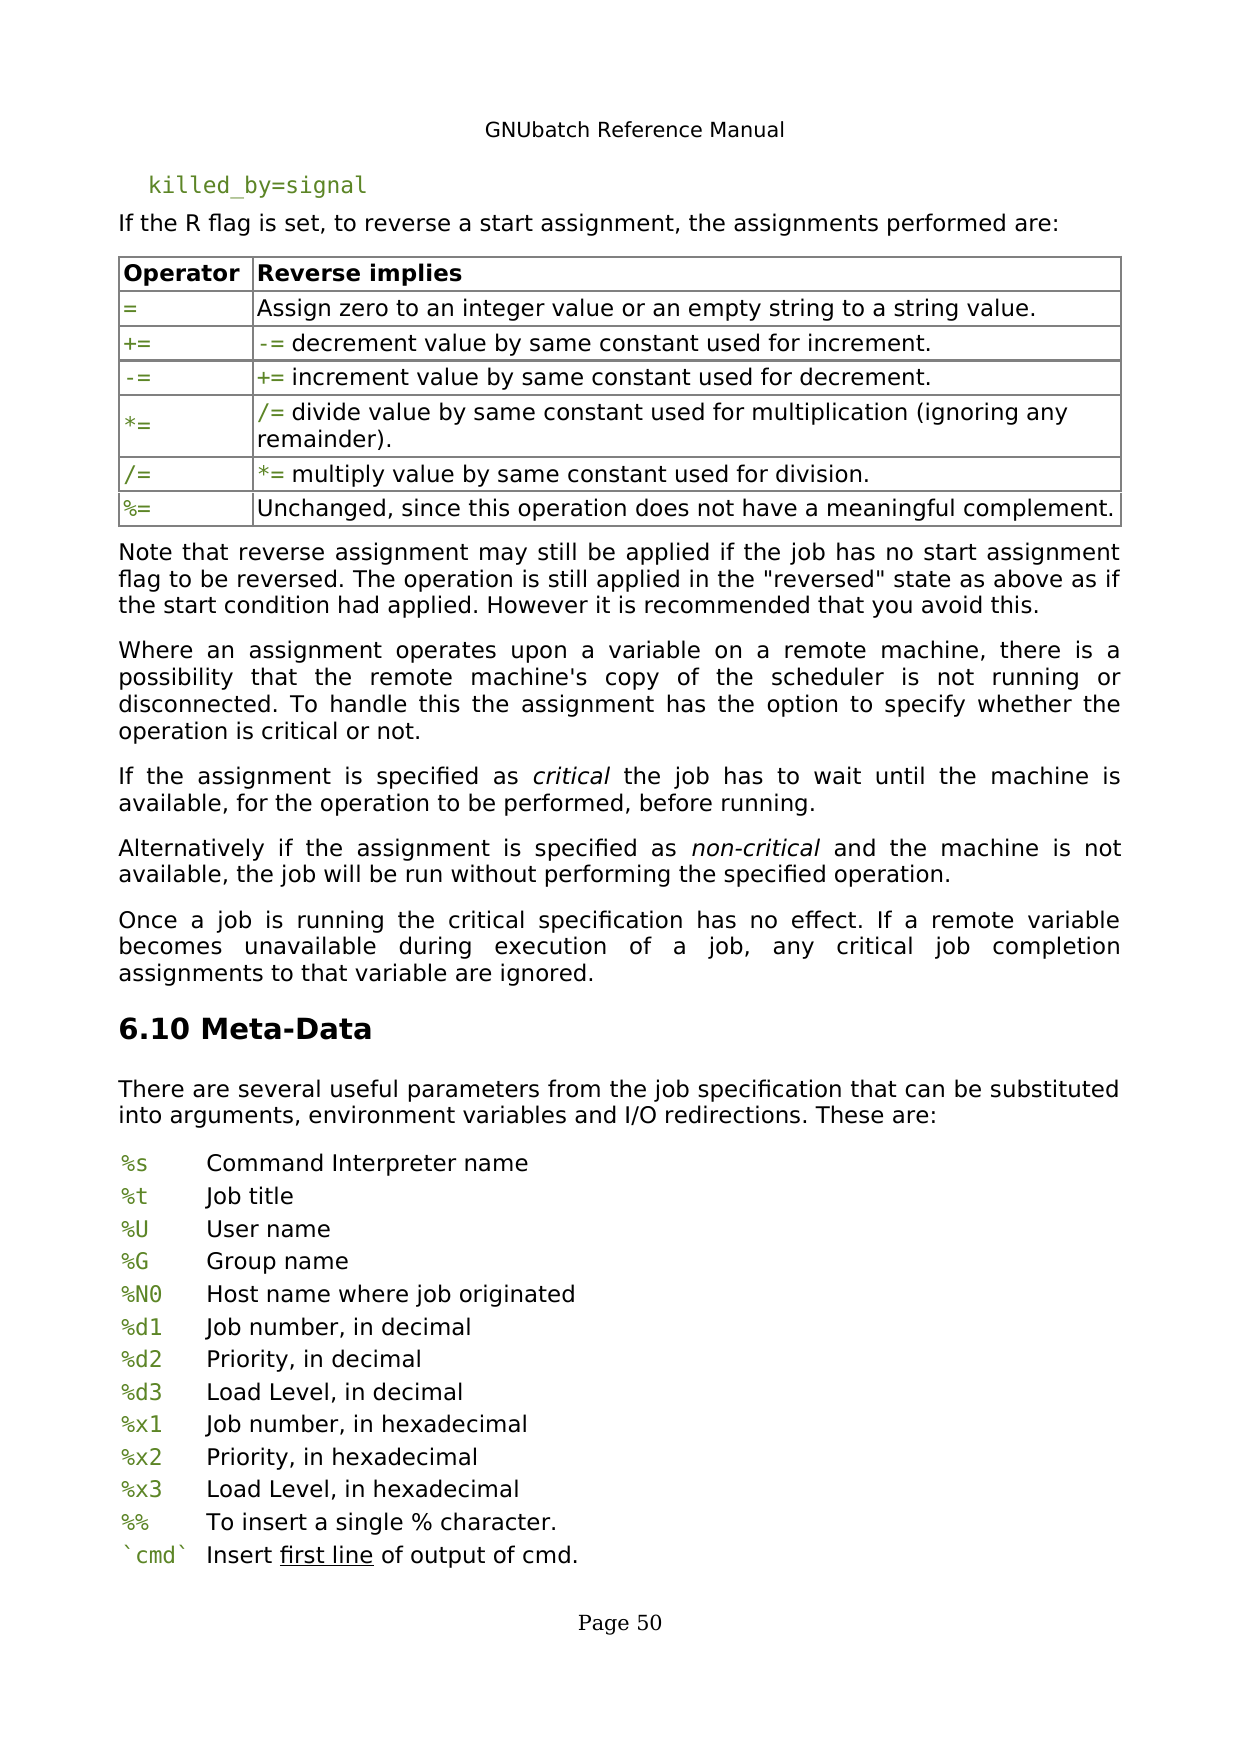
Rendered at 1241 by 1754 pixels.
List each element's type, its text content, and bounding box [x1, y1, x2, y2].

table_cell %x1 [118, 1409, 203, 1441]
table_cell `cmd` [118, 1539, 203, 1572]
table_cell /= [120, 458, 252, 490]
table_cell /= divide value by same constant used for multiplication (ignoring any remainder). [254, 396, 1120, 456]
table_cell -= [120, 362, 252, 394]
text Where an assignment operates upon a variable on a remote machine, there is a possibility that the remote machine's copy of the scheduler is not running or disconnected. To handle this the assignment has the option to specify whether the operation is critical or not. [118, 638, 1122, 745]
table_cell %U [118, 1213, 203, 1246]
table_cell %% [118, 1506, 203, 1539]
table_cell Job title [203, 1180, 588, 1213]
table_cell Job number, in decimal [203, 1311, 588, 1343]
table_cell %d3 [118, 1376, 203, 1408]
table_cell Load Level, in hexadecimal [203, 1474, 588, 1506]
table_cell *= multiply value by same constant used for division. [254, 458, 1120, 490]
table_cell %d2 [118, 1343, 203, 1376]
table_cell Assign zero to an integer value or an empty string to a string value. [254, 292, 1120, 325]
table_cell Priority, in decimal [203, 1343, 588, 1376]
table_cell %x3 [118, 1474, 203, 1506]
text killed_by=signal [148, 172, 1122, 199]
table_header Command Interpreter name [203, 1148, 588, 1180]
table_cell %t [118, 1180, 203, 1213]
table_header Reverse implies [254, 258, 1120, 290]
table_cell User name [203, 1213, 588, 1246]
table_cell %d1 [118, 1311, 203, 1343]
subtitle Meta-Data [118, 1012, 1122, 1046]
text Once a job is running the critical specification has no effect. If a remote variable becomes unavailable during execution of a job, any critical job completion assignments to that variable are ignored. [118, 907, 1122, 987]
table_cell %= [120, 493, 252, 525]
table_cell %x2 [118, 1441, 203, 1474]
table_cell Job number, in hexadecimal [203, 1409, 588, 1441]
table_cell Insert first line of output of cmd. [203, 1539, 588, 1572]
table_header %s [118, 1148, 203, 1180]
text Note that reverse assignment may still be applied if the job has no start assignment flag to be reversed. The operation is still applied in the "reversed" state as above as if the start condition had applied. However it is recommended that you avoid this. [118, 539, 1122, 619]
text If the R flag is set, to reverse a start assignment, the assignments performed are: [118, 210, 1122, 237]
table_cell %N0 [118, 1278, 203, 1311]
table_cell Load Level, in decimal [203, 1376, 588, 1408]
table_cell -= decrement value by same constant used for increment. [254, 327, 1120, 359]
table_cell %G [118, 1246, 203, 1278]
table_header Operator [120, 258, 252, 290]
text If the assignment is specified as critical the job has to wait until the machine is available, for the operation to be performed, before running. [118, 763, 1122, 817]
table_cell Host name where job originated [203, 1278, 588, 1311]
table_cell To insert a single % character. [203, 1506, 588, 1539]
table_cell Unchanged, since this operation does not have a meaningful complement. [254, 493, 1120, 525]
table_cell = [120, 292, 252, 325]
text Alternatively if the assignment is specified as non-critical and the machine is not available, the job will be run without performing the specified operation. [118, 835, 1122, 888]
table_cell += increment value by same constant used for decrement. [254, 362, 1120, 394]
table_cell Priority, in hexadecimal [203, 1441, 588, 1474]
table_cell += [120, 327, 252, 359]
text There are several useful parameters from the job specification that can be substituted into arguments, environment variables and I/O redirections. These are: [118, 1076, 1122, 1129]
table_cell *= [120, 396, 252, 456]
table_cell Group name [203, 1246, 588, 1278]
